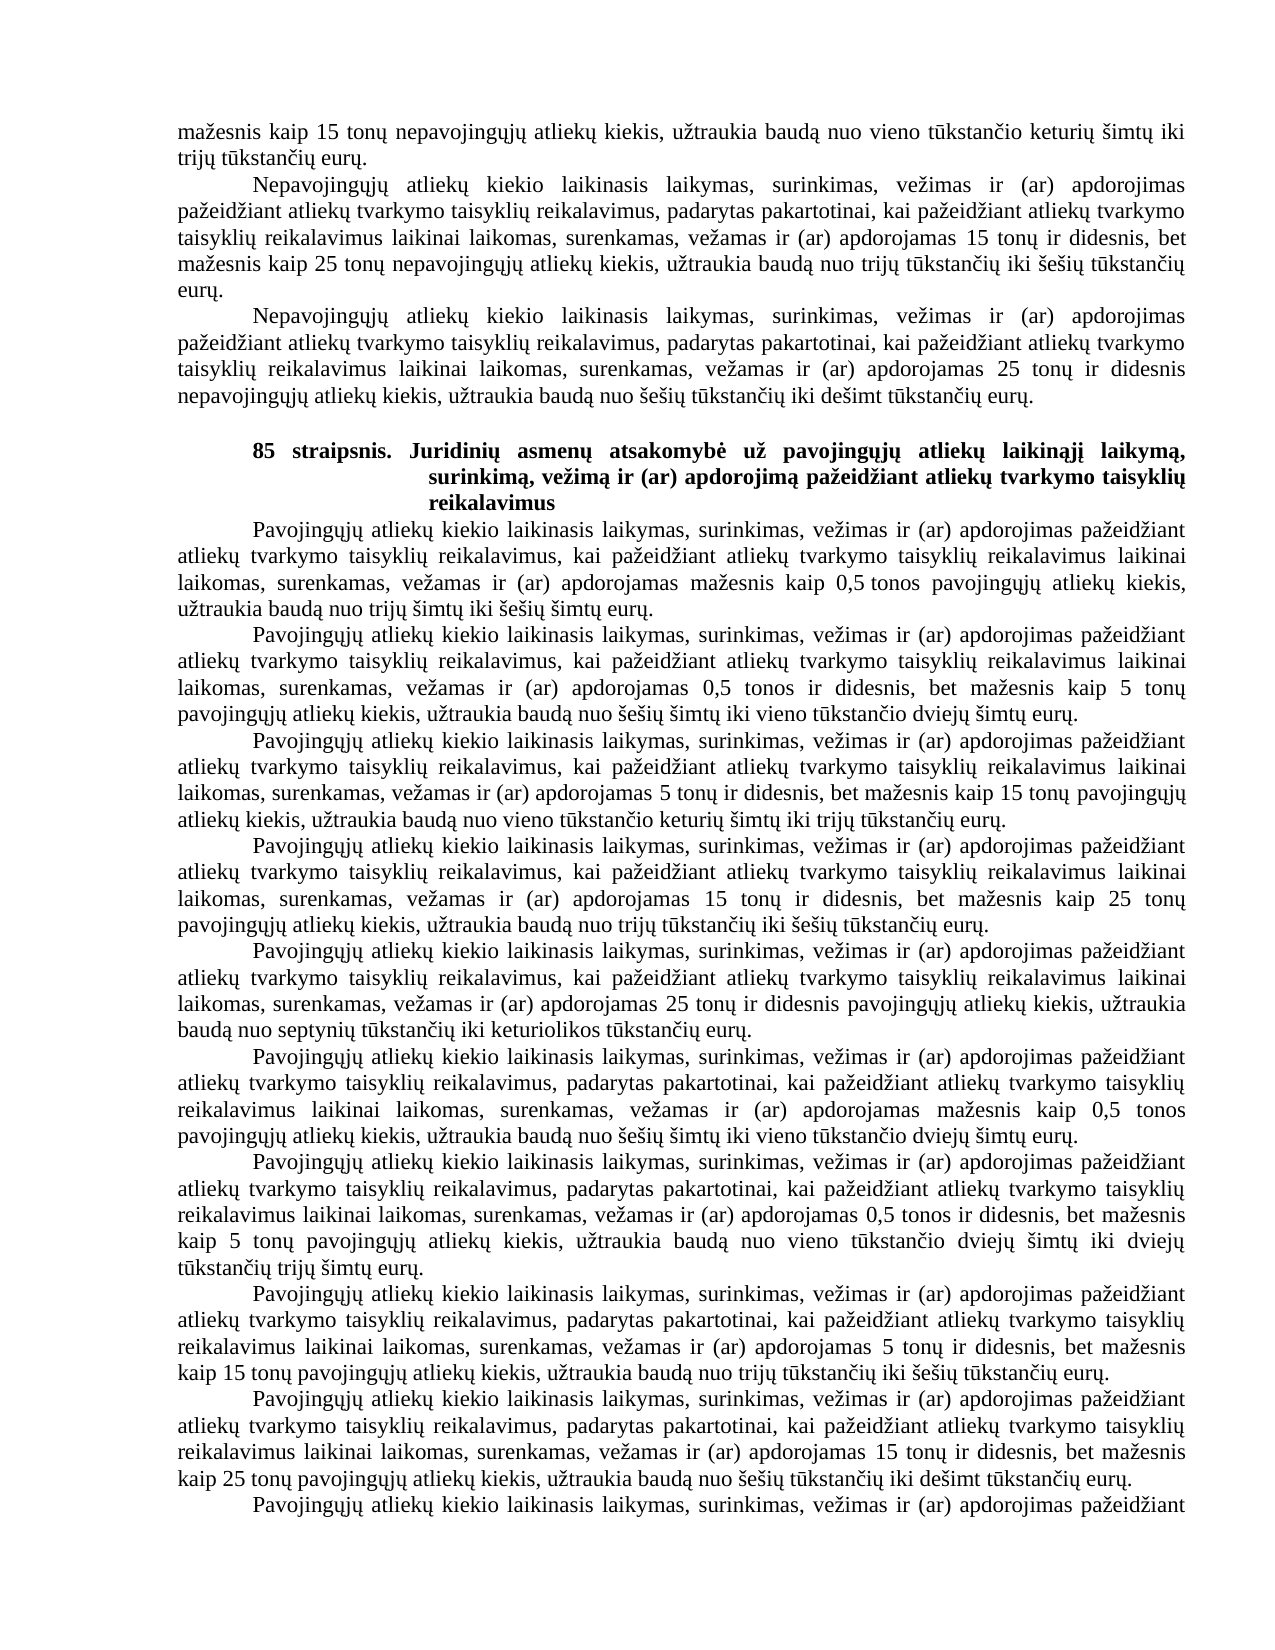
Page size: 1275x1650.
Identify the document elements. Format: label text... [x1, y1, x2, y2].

text Pavojingųjų atliekų kiekio laikinasis laikymas, surinkimas, vežimas ir (ar) apdorojimas pažeidžiant atliekų tvarkymo taisyklių reikalavimus, kai pažeidžiant atliekų tvarkymo taisyklių reikalavimus laikinai laikomas, surenkamas, vežamas ir (ar) apdorojamas 25 tonų ir didesnis pavojingųjų atliekų kiekis, užtraukia baudą nuo septynių tūkstančių iki keturiolikos tūkstančių eurų. [177, 937, 1186, 1043]
text Pavojingųjų atliekų kiekio laikinasis laikymas, surinkimas, vežimas ir (ar) apdorojimas pažeidžiant atliekų tvarkymo taisyklių reikalavimus, padarytas pakartotinai, kai pažeidžiant atliekų tvarkymo taisyklių reikalavimus laikinai laikomas, surenkamas, vežamas ir (ar) apdorojamas 15 tonų ir didesnis, bet mažesnis kaip 25 tonų pavojingųjų atliekų kiekis, užtraukia baudą nuo šešių tūkstančių iki dešimt tūkstančių eurų. [177, 1386, 1186, 1491]
text mažesnis kaip 15 tonų nepavojingųjų atliekų kiekis, užtraukia baudą nuo vieno tūkstančio keturių šimtų iki trijų tūkstančių eurų. [177, 118, 1186, 171]
text Nepavojingųjų atliekų kiekio laikinasis laikymas, surinkimas, vežimas ir (ar) apdorojimas pažeidžiant atliekų tvarkymo taisyklių reikalavimus, padarytas pakartotinai, kai pažeidžiant atliekų tvarkymo taisyklių reikalavimus laikinai laikomas, surenkamas, vežamas ir (ar) apdorojamas 25 tonų ir didesnis nepavojingųjų atliekų kiekis, užtraukia baudą nuo šešių tūkstančių iki dešimt tūkstančių eurų. [177, 303, 1186, 408]
text Pavojingųjų atliekų kiekio laikinasis laikymas, surinkimas, vežimas ir (ar) apdorojimas pažeidžiant [177, 1491, 1186, 1517]
text Pavojingųjų atliekų kiekio laikinasis laikymas, surinkimas, vežimas ir (ar) apdorojimas pažeidžiant atliekų tvarkymo taisyklių reikalavimus, padarytas pakartotinai, kai pažeidžiant atliekų tvarkymo taisyklių reikalavimus laikinai laikomas, surenkamas, vežamas ir (ar) apdorojamas 5 tonų ir didesnis, bet mažesnis kaip 15 tonų pavojingųjų atliekų kiekis, užtraukia baudą nuo trijų tūkstančių iki šešių tūkstančių eurų. [177, 1280, 1186, 1386]
text Nepavojingųjų atliekų kiekio laikinasis laikymas, surinkimas, vežimas ir (ar) apdorojimas pažeidžiant atliekų tvarkymo taisyklių reikalavimus, padarytas pakartotinai, kai pažeidžiant atliekų tvarkymo taisyklių reikalavimus laikinai laikomas, surenkamas, vežamas ir (ar) apdorojamas 15 tonų ir didesnis, bet mažesnis kaip 25 tonų nepavojingųjų atliekų kiekis, užtraukia baudą nuo trijų tūkstančių iki šešių tūkstančių eurų. [177, 171, 1186, 303]
text Pavojingųjų atliekų kiekio laikinasis laikymas, surinkimas, vežimas ir (ar) apdorojimas pažeidžiant atliekų tvarkymo taisyklių reikalavimus, padarytas pakartotinai, kai pažeidžiant atliekų tvarkymo taisyklių reikalavimus laikinai laikomas, surenkamas, vežamas ir (ar) apdorojamas 0,5 tonos ir didesnis, bet mažesnis kaip 5 tonų pavojingųjų atliekų kiekis, užtraukia baudą nuo vieno tūkstančio dviejų šimtų iki dviejų tūkstančių trijų šimtų eurų. [177, 1148, 1186, 1280]
text Pavojingųjų atliekų kiekio laikinasis laikymas, surinkimas, vežimas ir (ar) apdorojimas pažeidžiant atliekų tvarkymo taisyklių reikalavimus, padarytas pakartotinai, kai pažeidžiant atliekų tvarkymo taisyklių reikalavimus laikinai laikomas, surenkamas, vežamas ir (ar) apdorojamas mažesnis kaip 0,5 tonos pavojingųjų atliekų kiekis, užtraukia baudą nuo šešių šimtų iki vieno tūkstančio dviejų šimtų eurų. [177, 1043, 1186, 1148]
text 85 straipsnis. Juridinių asmenų atsakomybė už pavojingųjų atliekų laikinąjį laikymą, surinkimą, vežimą ir (ar) apdorojimą pažeidžiant atliekų tvarkymo taisyklių reikalavimus [252, 437, 1186, 516]
text Pavojingųjų atliekų kiekio laikinasis laikymas, surinkimas, vežimas ir (ar) apdorojimas pažeidžiant atliekų tvarkymo taisyklių reikalavimus, kai pažeidžiant atliekų tvarkymo taisyklių reikalavimus laikinai laikomas, surenkamas, vežamas ir (ar) apdorojamas mažesnis kaip 0,5 tonos pavojingųjų atliekų kiekis, užtraukia baudą nuo trijų šimtų iki šešių šimtų eurų. [177, 516, 1186, 621]
text Pavojingųjų atliekų kiekio laikinasis laikymas, surinkimas, vežimas ir (ar) apdorojimas pažeidžiant atliekų tvarkymo taisyklių reikalavimus, kai pažeidžiant atliekų tvarkymo taisyklių reikalavimus laikinai laikomas, surenkamas, vežamas ir (ar) apdorojamas 15 tonų ir didesnis, bet mažesnis kaip 25 tonų pavojingųjų atliekų kiekis, užtraukia baudą nuo trijų tūkstančių iki šešių tūkstančių eurų. [177, 832, 1186, 937]
text Pavojingųjų atliekų kiekio laikinasis laikymas, surinkimas, vežimas ir (ar) apdorojimas pažeidžiant atliekų tvarkymo taisyklių reikalavimus, kai pažeidžiant atliekų tvarkymo taisyklių reikalavimus laikinai laikomas, surenkamas, vežamas ir (ar) apdorojamas 0,5 tonos ir didesnis, bet mažesnis kaip 5 tonų pavojingųjų atliekų kiekis, užtraukia baudą nuo šešių šimtų iki vieno tūkstančio dviejų šimtų eurų. [177, 621, 1186, 727]
text Pavojingųjų atliekų kiekio laikinasis laikymas, surinkimas, vežimas ir (ar) apdorojimas pažeidžiant atliekų tvarkymo taisyklių reikalavimus, kai pažeidžiant atliekų tvarkymo taisyklių reikalavimus laikinai laikomas, surenkamas, vežamas ir (ar) apdorojamas 5 tonų ir didesnis, bet mažesnis kaip 15 tonų pavojingųjų atliekų kiekis, užtraukia baudą nuo vieno tūkstančio keturių šimtų iki trijų tūkstančių eurų. [177, 727, 1186, 832]
